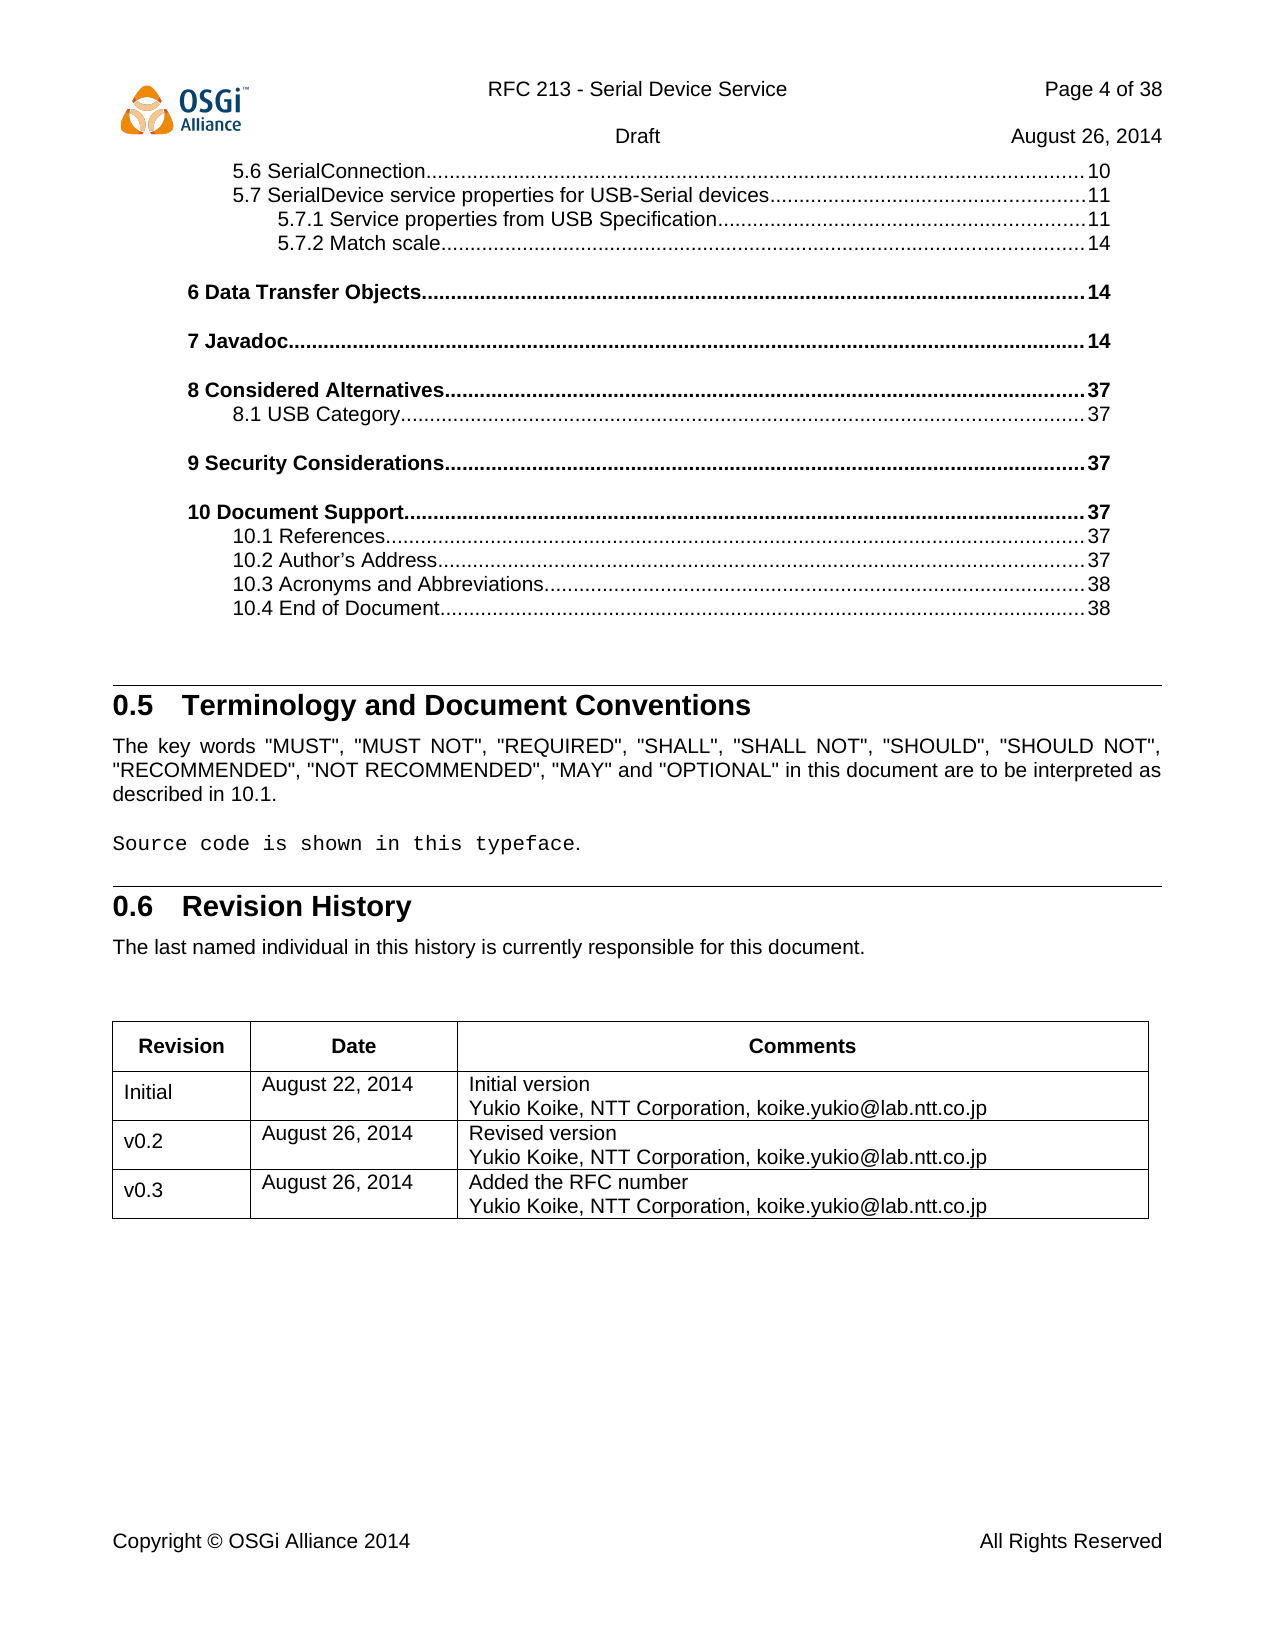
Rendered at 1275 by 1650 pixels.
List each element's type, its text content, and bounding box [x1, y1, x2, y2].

text 10.4 End of Document 38 [232, 595, 1162, 619]
table_header Revision [113, 1022, 250, 1071]
text 8.1 USB Category 37 [232, 402, 1162, 426]
table_cell v0.3 [113, 1170, 250, 1217]
text 10.2 Author’s Address 37 [232, 547, 1162, 571]
text 5.6 SerialConnection 10 [232, 159, 1162, 183]
table_header Date [251, 1022, 457, 1071]
text The key words "MUST", "MUST NOT", "REQUIRED", "SHALL", "SHALL NOT", "SHOULD", "SHOULD NOT", "RECOMMENDED", "NOT RECOMMENDED", "MAY" and "OPTIONAL" in this document are to be interpreted as described in . [112, 734, 1162, 806]
table_cell August 26, 2014 [251, 1170, 457, 1217]
text 8 Considered Alternatives 37 [187, 378, 1162, 402]
text 10.1 References 37 [232, 523, 1162, 547]
text 10.3 Acronyms and Abbreviations 38 [232, 571, 1162, 595]
table_header Comments [458, 1022, 1148, 1071]
table_cell Initial [113, 1072, 250, 1119]
text The last named individual in this history is currently responsible for this document. [112, 935, 1162, 959]
text 5.7.1 Service properties from USB Specification 11 [277, 207, 1162, 231]
text 5.7 SerialDevice service properties for USB-Serial devices 11 [232, 183, 1162, 207]
table_cell August 26, 2014 [251, 1121, 457, 1168]
text 7 Javadoc 14 [187, 329, 1162, 353]
subtitle Revision History [112, 887, 1162, 923]
table_cell August 22, 2014 [251, 1072, 457, 1119]
picture [113, 78, 257, 142]
text 9 Security Considerations 37 [187, 451, 1162, 474]
table_cell Revised version Yukio Koike, NTT Corporation, koike.yukio@lab.ntt.co.jp [458, 1121, 1148, 1168]
table_cell Added the RFC number Yukio Koike, NTT Corporation, koike.yukio@lab.ntt.co.jp [458, 1170, 1148, 1217]
text Source code is shown in this typeface. [112, 831, 1162, 857]
text 6 Data Transfer Objects 14 [187, 280, 1162, 304]
table_cell Initial version Yukio Koike, NTT Corporation, koike.yukio@lab.ntt.co.jp [458, 1072, 1148, 1119]
text 10 Document Support 37 [187, 499, 1162, 523]
table_cell v0.2 [113, 1121, 250, 1168]
text 5.7.2 Match scale 14 [277, 231, 1162, 255]
subtitle Terminology and Document Conventions [112, 686, 1162, 722]
